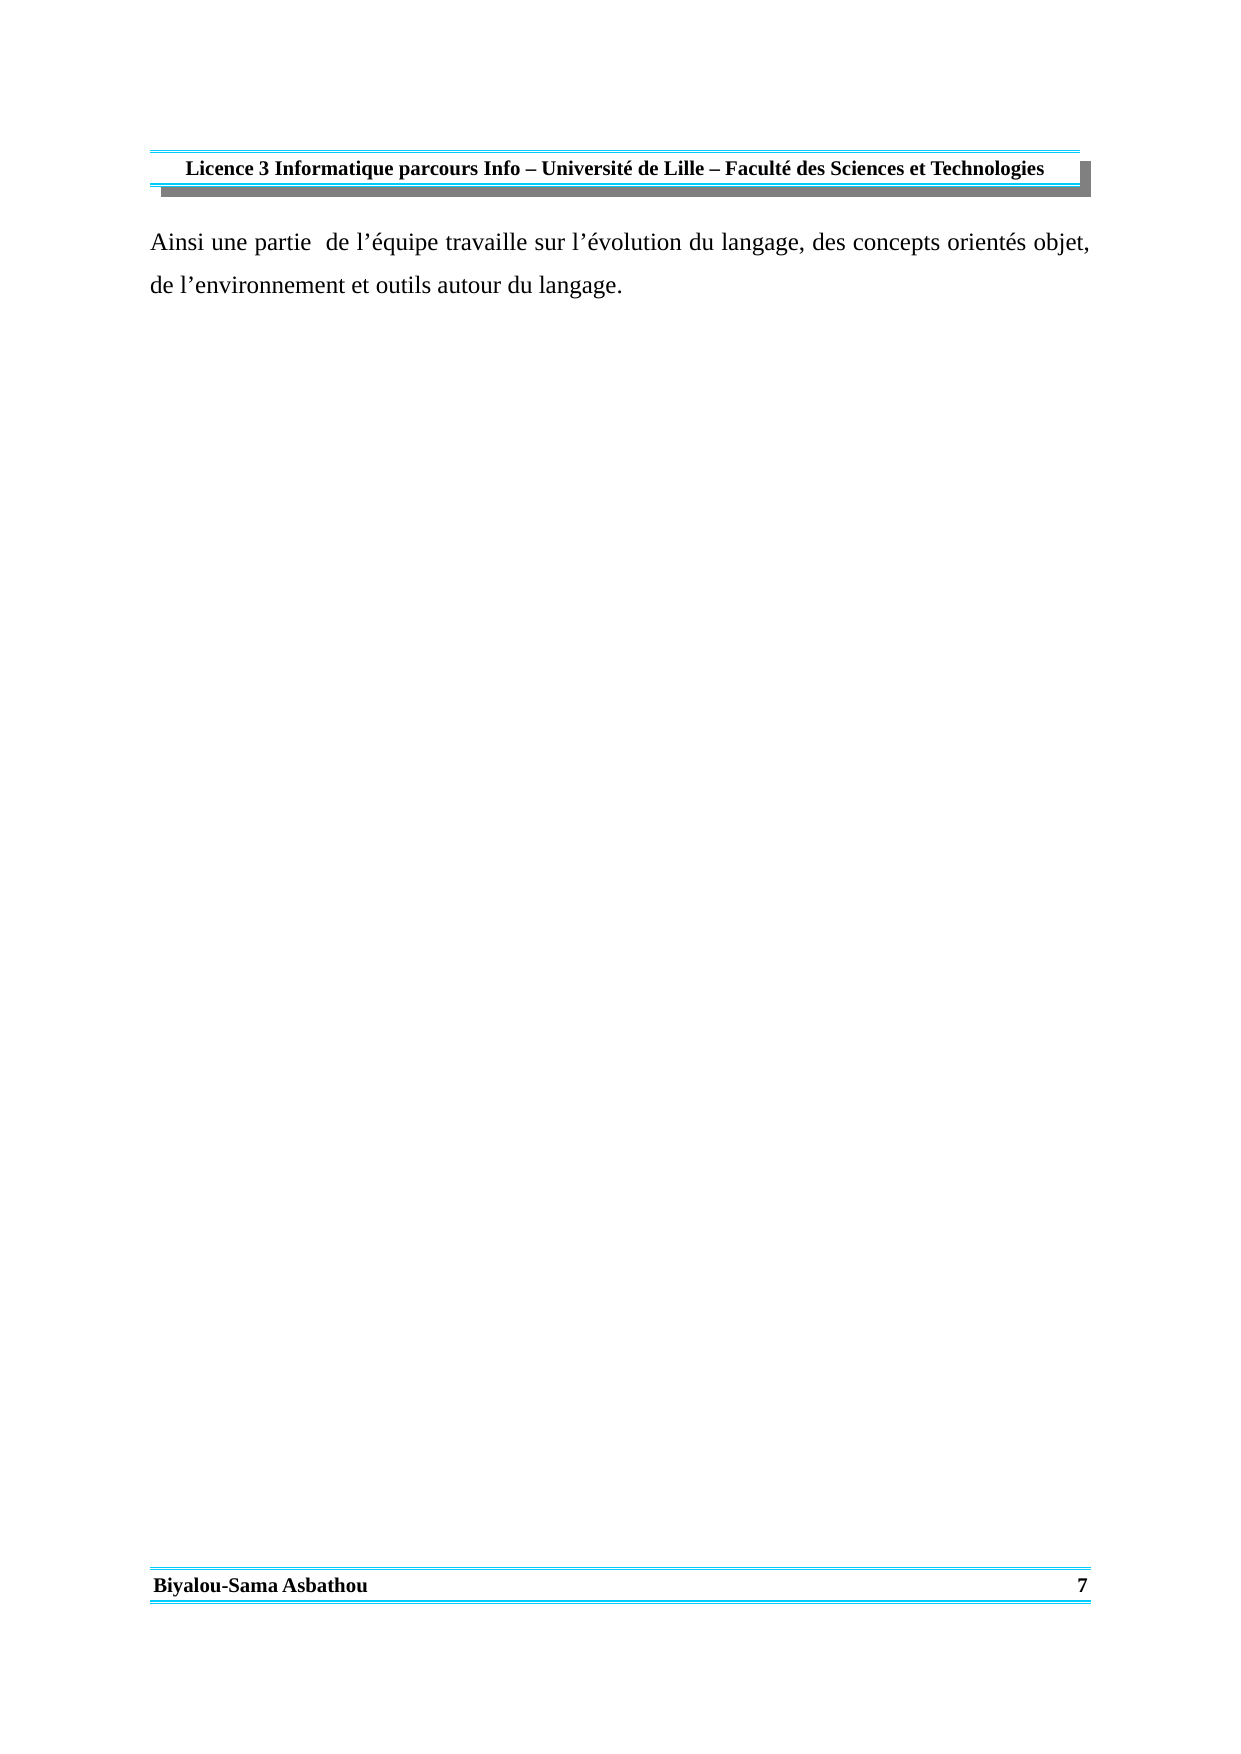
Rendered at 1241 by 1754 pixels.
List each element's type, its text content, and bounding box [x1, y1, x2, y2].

text Ainsi une partie de l’équipe travaille sur l’évolution du langage, des concepts orientés objet, de l’environnement et outils autour du langage. [150, 227, 1091, 299]
